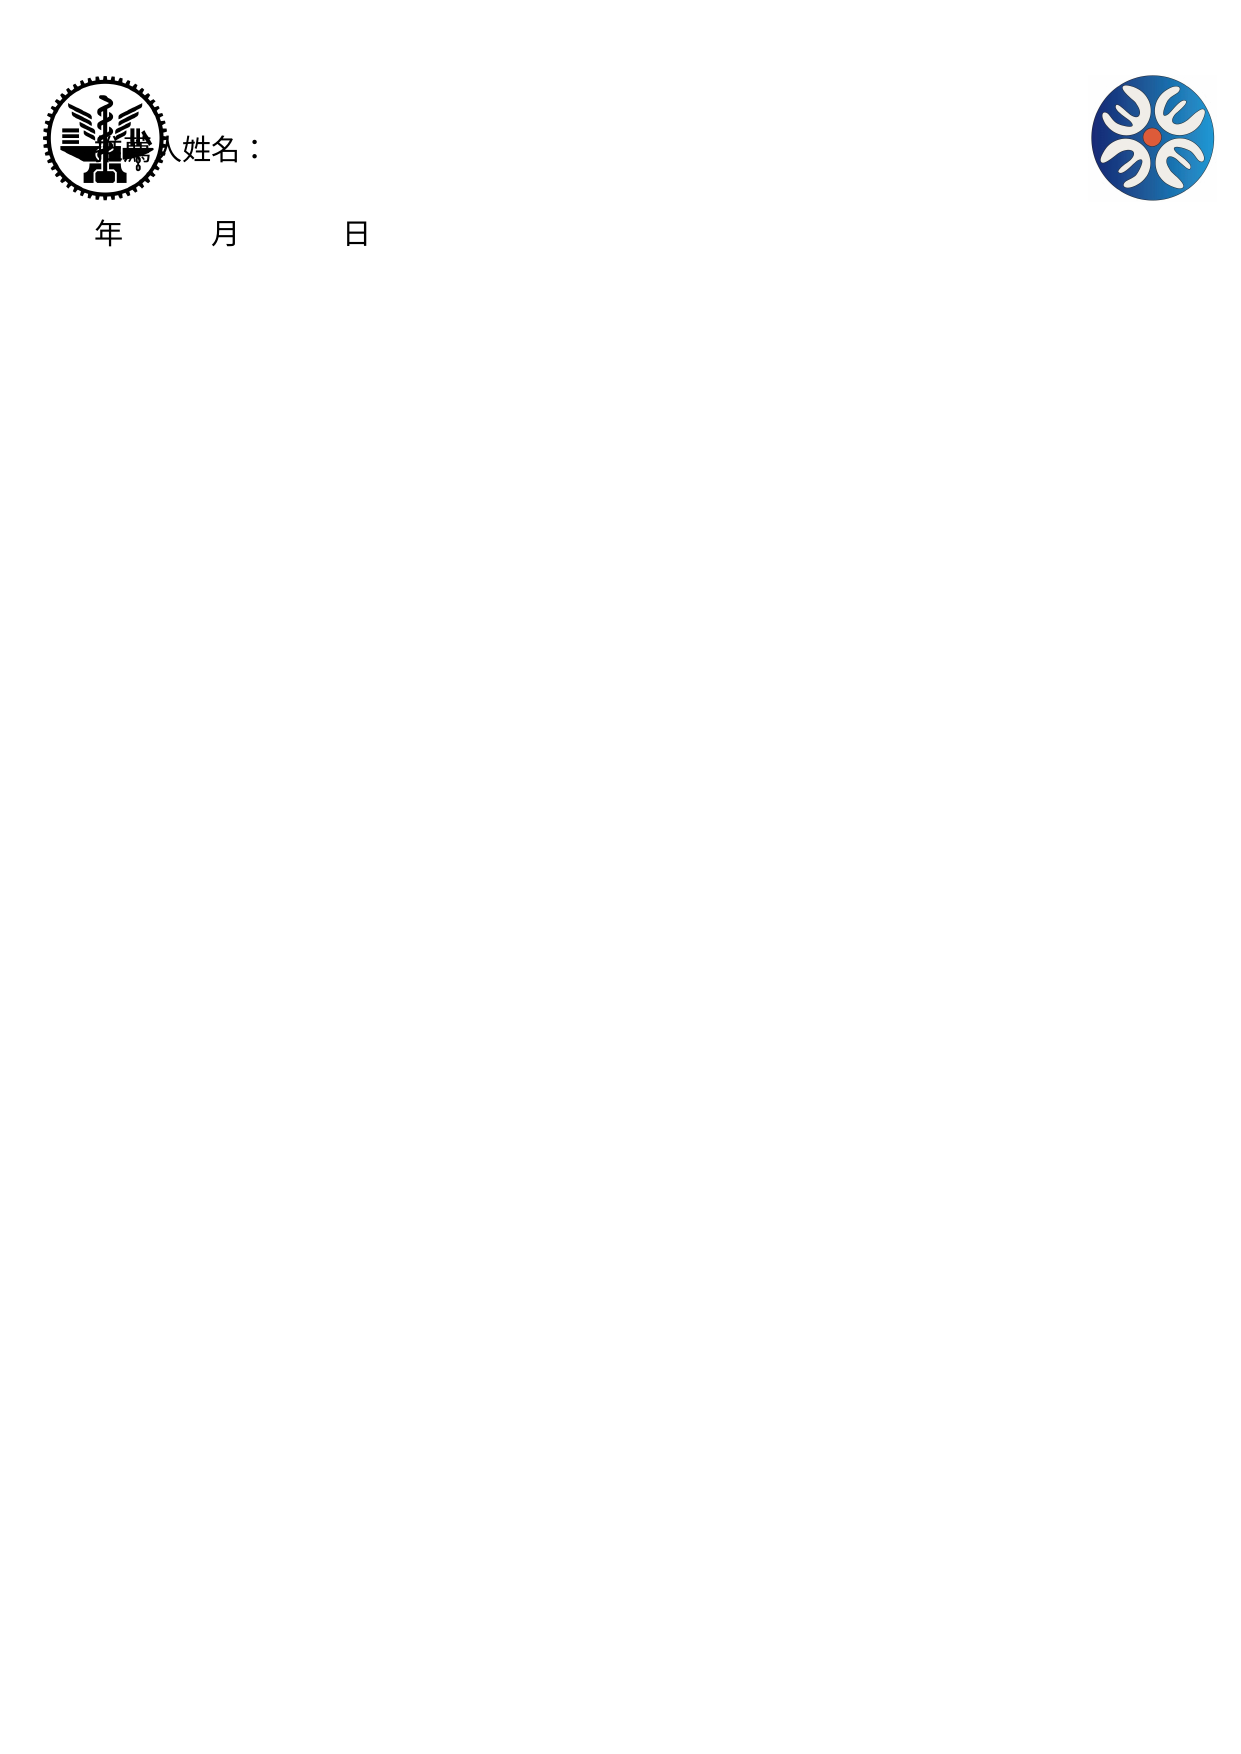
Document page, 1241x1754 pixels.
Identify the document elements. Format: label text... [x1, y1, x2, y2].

text 推薦人姓名： 年 月 日 [94, 126, 1169, 253]
